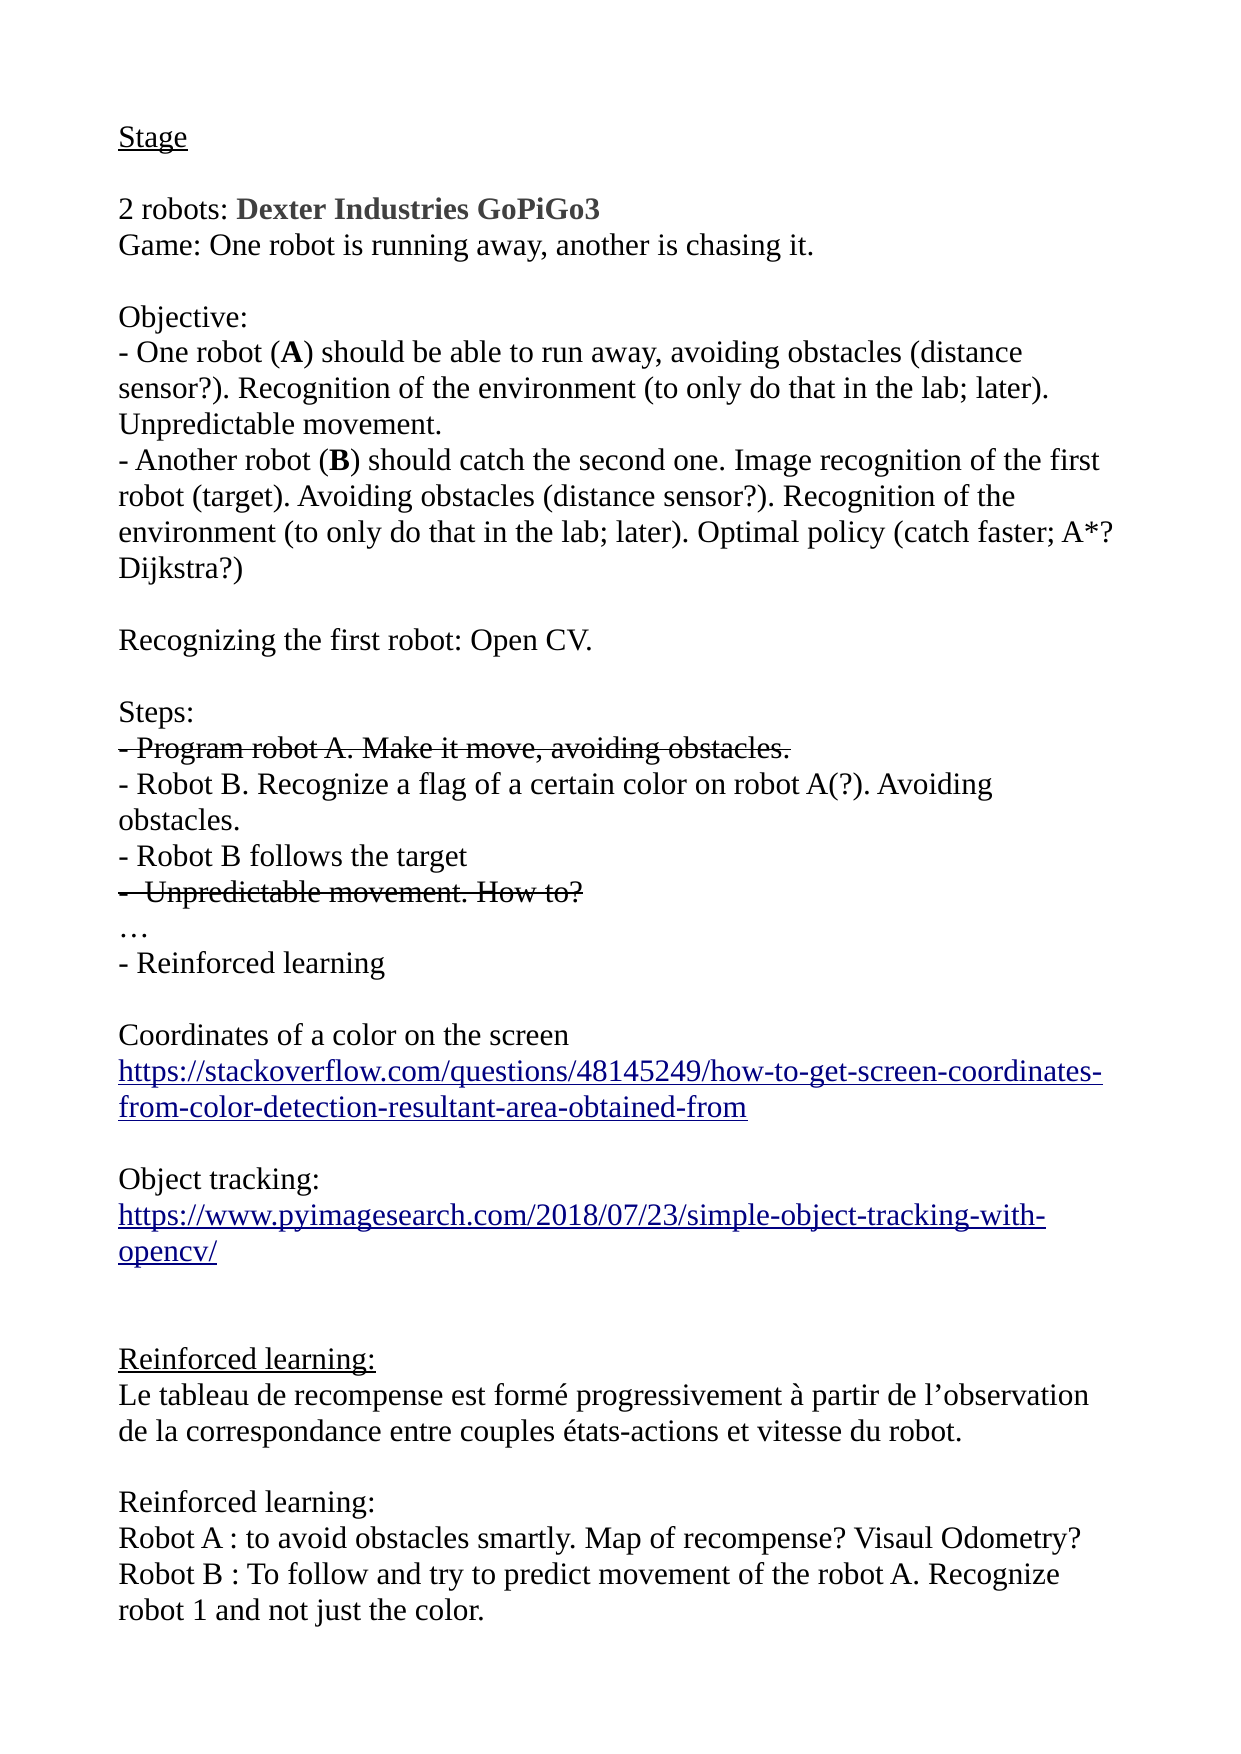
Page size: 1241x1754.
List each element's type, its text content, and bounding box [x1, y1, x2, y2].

text https://www.pyimagesearch.com/2018/07/23/simple-object-tracking-with-opencv/ [118, 1196, 1122, 1268]
text … [118, 909, 1122, 945]
text - One robot (A) should be able to run away, avoiding obstacles (distance sensor?). Recognition of the environment (to only do that in the lab; later). Unpredictable movement. [118, 334, 1122, 442]
text Steps: [118, 693, 1122, 729]
text Coordinates of a color on the screen [118, 1017, 1122, 1052]
text Robot A : to avoid obstacles smartly. Map of recompense? Visaul Odometry? [118, 1520, 1122, 1556]
text Recognizing the first robot: Open CV. [118, 621, 1122, 657]
text 2 robots: Dexter Industries GoPiGo3 [118, 190, 1122, 226]
text Object tracking: [118, 1160, 1122, 1196]
text Game: One robot is running away, another is chasing it. [118, 226, 1122, 262]
text Robot B : To follow and try to predict movement of the robot A. Recognize robot 1 and not just the color. [118, 1556, 1122, 1627]
text - Program robot A. Make it move, avoiding obstacles. [118, 729, 1122, 765]
text Le tableau de recompense est formé progressivement à partir de l’observation de la correspondance entre couples états-actions et vitesse du robot. [118, 1376, 1122, 1448]
text Stage [118, 118, 1122, 154]
text Objective: [118, 298, 1122, 334]
text Reinforced learning: [118, 1340, 1122, 1376]
text - Robot B. Recognize a flag of a certain color on robot A(?). Avoiding obstacles. [118, 765, 1122, 837]
text - Robot B follows the target [118, 837, 1122, 873]
text - Another robot (B) should catch the second one. Image recognition of the first robot (target). Avoiding obstacles (distance sensor?). Recognition of the environment (to only do that in the lab; later). Optimal policy (catch faster; A*? Dijkstra?) [118, 442, 1122, 585]
text https://stackoverflow.com/questions/48145249/how-to-get-screen-coordinates-from-color-detection-resultant-area-obtained-from [118, 1052, 1122, 1124]
text Reinforced learning: [118, 1484, 1122, 1520]
text - Reinforced learning [118, 945, 1122, 981]
text - Unpredictable movement. How to? [118, 873, 1122, 909]
